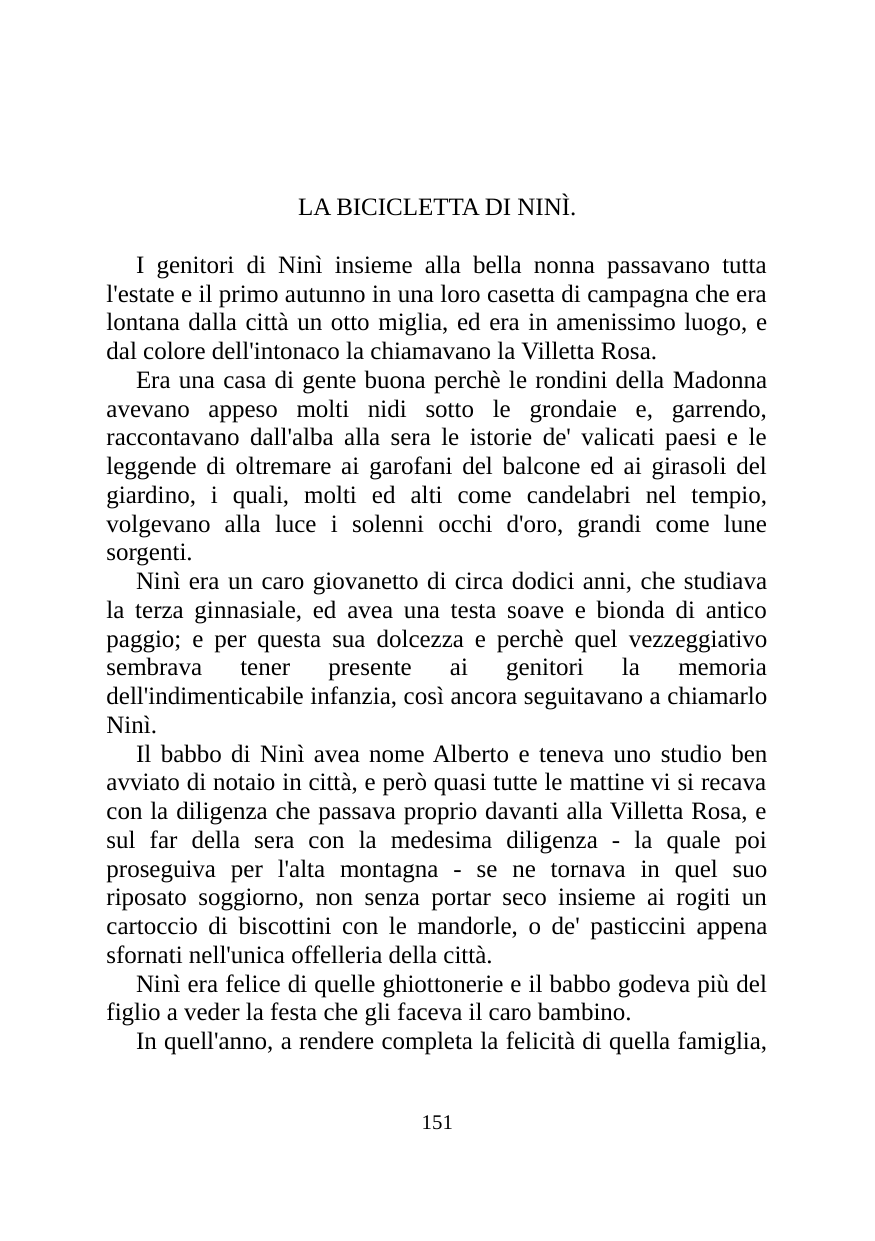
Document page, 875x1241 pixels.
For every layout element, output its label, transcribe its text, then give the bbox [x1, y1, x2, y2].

text Ninì era un caro giovanetto di circa dodici anni, che studiava la terza ginnasiale, ed avea una testa soave e bionda di antico paggio; e per questa sua dolcezza e perchè quel vezzeggiativo sembrava tener presente ai genitori la memoria dell'indimenticabile infanzia, così ancora seguitavano a chiamarlo Ninì. [106, 566, 768, 739]
text Il babbo di Ninì avea nome Alberto e teneva uno studio ben avviato di notaio in città, e però quasi tutte le mattine vi si recava con la diligenza che passava proprio davanti alla Villetta Rosa, e sul far della sera con la medesima diligenza - la quale poi proseguiva per l'alta montagna - se ne tornava in quel suo riposato soggiorno, non senza portar seco insieme ai rogiti un cartoccio di biscottini con le mandorle, o de' pasticcini appena sfornati nell'unica offelleria della città. [106, 739, 768, 969]
text In quell'anno, a rendere completa la felicità di quella famiglia, [106, 1026, 768, 1055]
text I genitori di Ninì insieme alla bella nonna passavano tutta l'estate e il primo autunno in una loro casetta di campagna che era lontana dalla città un otto miglia, ed era in amenissimo luogo, e dal colore dell'intonaco la chiamavano la Villetta Rosa. [106, 250, 768, 365]
text Ninì era felice di quelle ghiottonerie e il babbo godeva più del figlio a veder la festa che gli faceva il caro bambino. [106, 969, 768, 1026]
text Era una casa di gente buona perchè le rondini della Madonna avevano appeso molti nidi sotto le grondaie e, garrendo, raccontavano dall'alba alla sera le istorie de' valicati paesi e le leggende di oltremare ai garofani del balcone ed ai girasoli del giardino, i quali, molti ed alti come candelabri nel tempio, volgevano alla luce i solenni occhi d'oro, grandi come lune sorgenti. [106, 365, 768, 566]
text LA BICICLETTA DI NINÌ. [106, 192, 768, 221]
